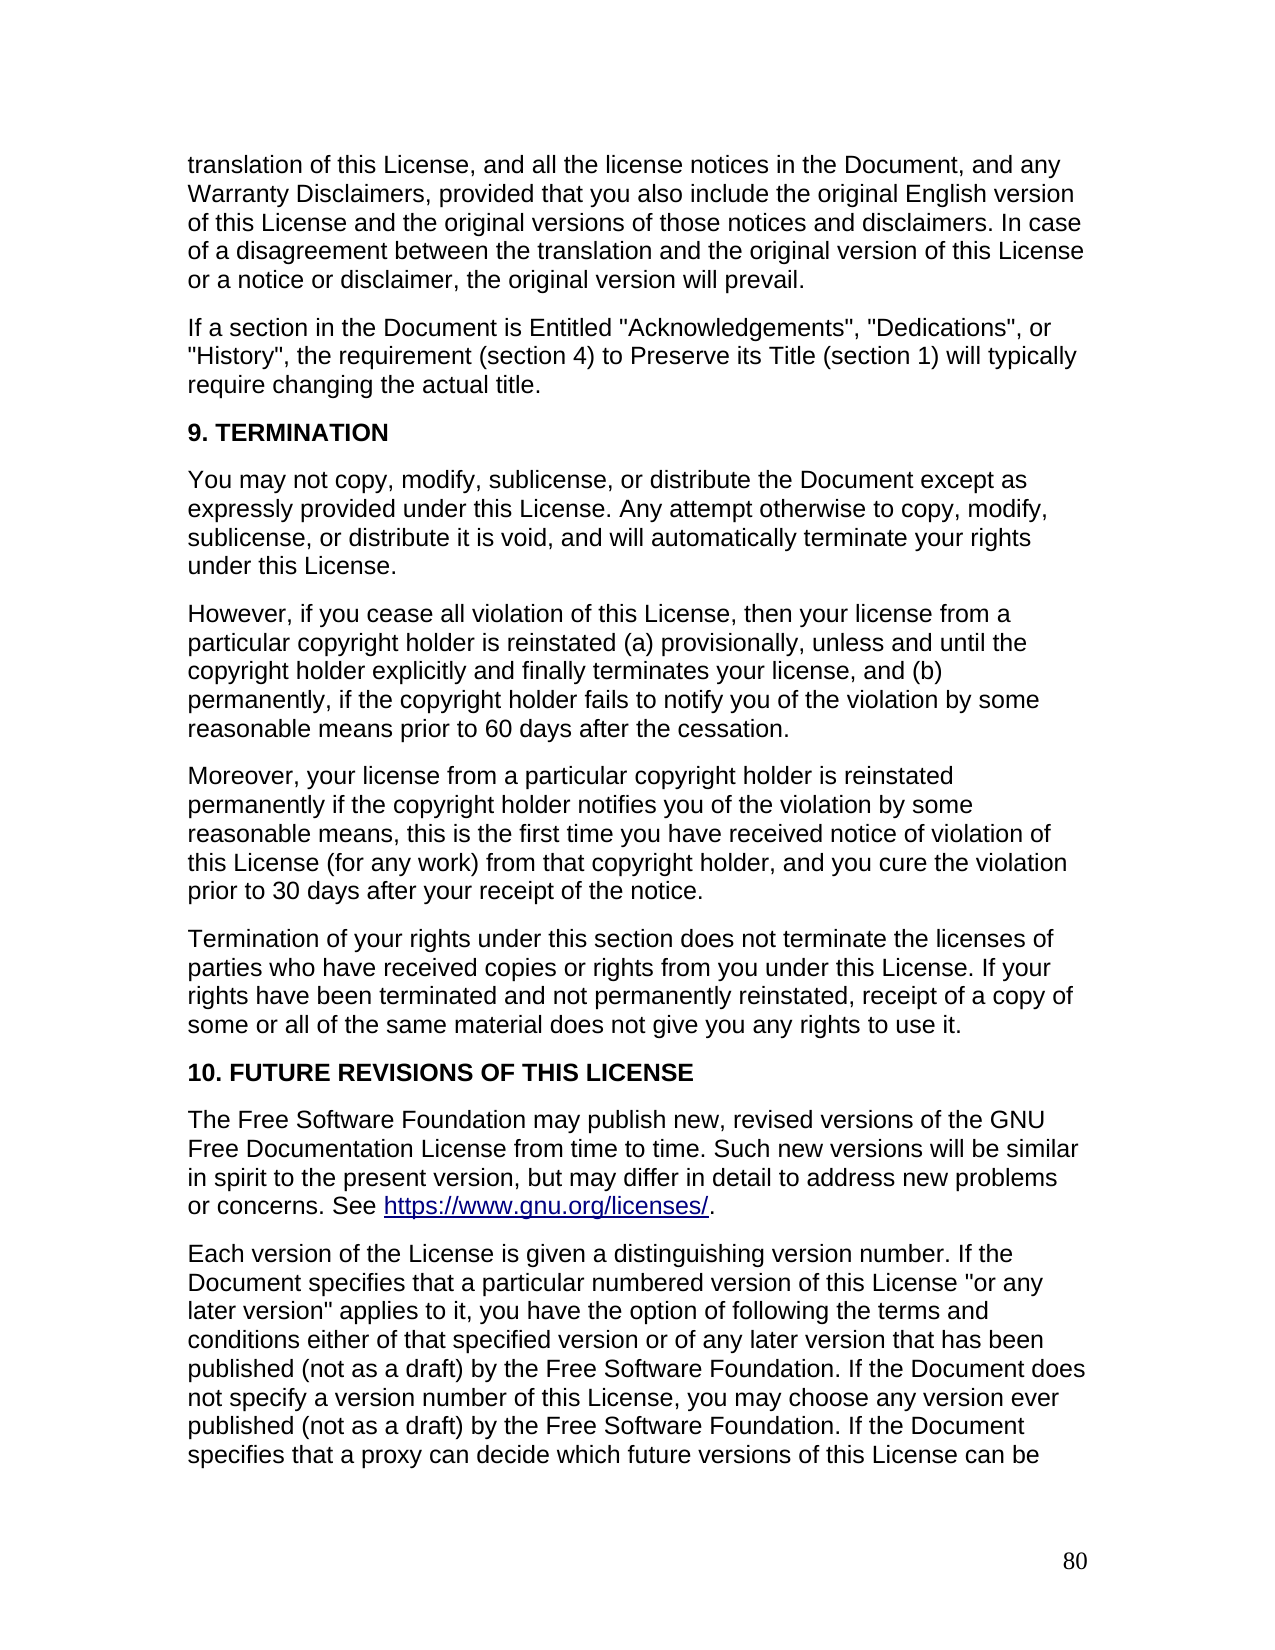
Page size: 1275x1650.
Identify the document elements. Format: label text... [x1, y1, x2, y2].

text If a section in the Document is Entitled "Acknowledgements", "Dedications", or "History", the requirement (section 4) to Preserve its Title (section 1) will typically require changing the actual title. [187, 312, 1087, 399]
text Moreover, your license from a particular copyright holder is reinstated permanently if the copyright holder notifies you of the violation by some reasonable means, this is the first time you have received notice of violation of this License (for any work) from that copyright holder, and you cure the violation prior to 30 days after your receipt of the notice. [187, 761, 1087, 905]
text The Free Software Foundation may publish new, revised versions of the GNU Free Documentation License from time to time. Such new versions will be similar in spirit to the present version, but may differ in detail to address new problems or concerns. See https://www.gnu.org/licenses/. [187, 1105, 1087, 1220]
text translation of this License, and all the license notices in the Document, and any Warranty Disclaimers, provided that you also include the original English version of this License and the original versions of those notices and disclaimers. In case of a disagreement between the translation and the original version of this License or a notice or disclaimer, the original version will prevail. [187, 150, 1087, 294]
text However, if you cease all violation of this License, then your license from a particular copyright holder is reinstated (a) provisionally, unless and until the copyright holder explicitly and finally terminates your license, and (b) permanently, if the copyright holder fails to notify you of the violation by some reasonable means prior to 60 days after the cessation. [187, 599, 1087, 742]
text Each version of the License is given a distinguishing version number. If the Document specifies that a particular numbered version of this License "or any later version" applies to it, you have the option of following the terms and conditions either of that specified version or of any later version that has been published (not as a draft) by the Free Software Foundation. If the Document does not specify a version number of this License, you may choose any version ever published (not as a draft) by the Free Software Foundation. If the Document specifies that a proxy can decide which future versions of this License can be [187, 1239, 1087, 1469]
text You may not copy, modify, sublicense, or distribute the Document except as expressly provided under this License. Any attempt otherwise to copy, modify, sublicense, or distribute it is void, and will automatically terminate your rights under this License. [187, 465, 1087, 580]
text 10. FUTURE REVISIONS OF THIS LICENSE [187, 1057, 1087, 1086]
text Termination of your rights under this section does not terminate the licenses of parties who have received copies or rights from you under this License. If your rights have been terminated and not permanently reinstated, receipt of a copy of some or all of the same material does not give you any rights to use it. [187, 924, 1087, 1039]
text 9. TERMINATION [187, 417, 1087, 446]
